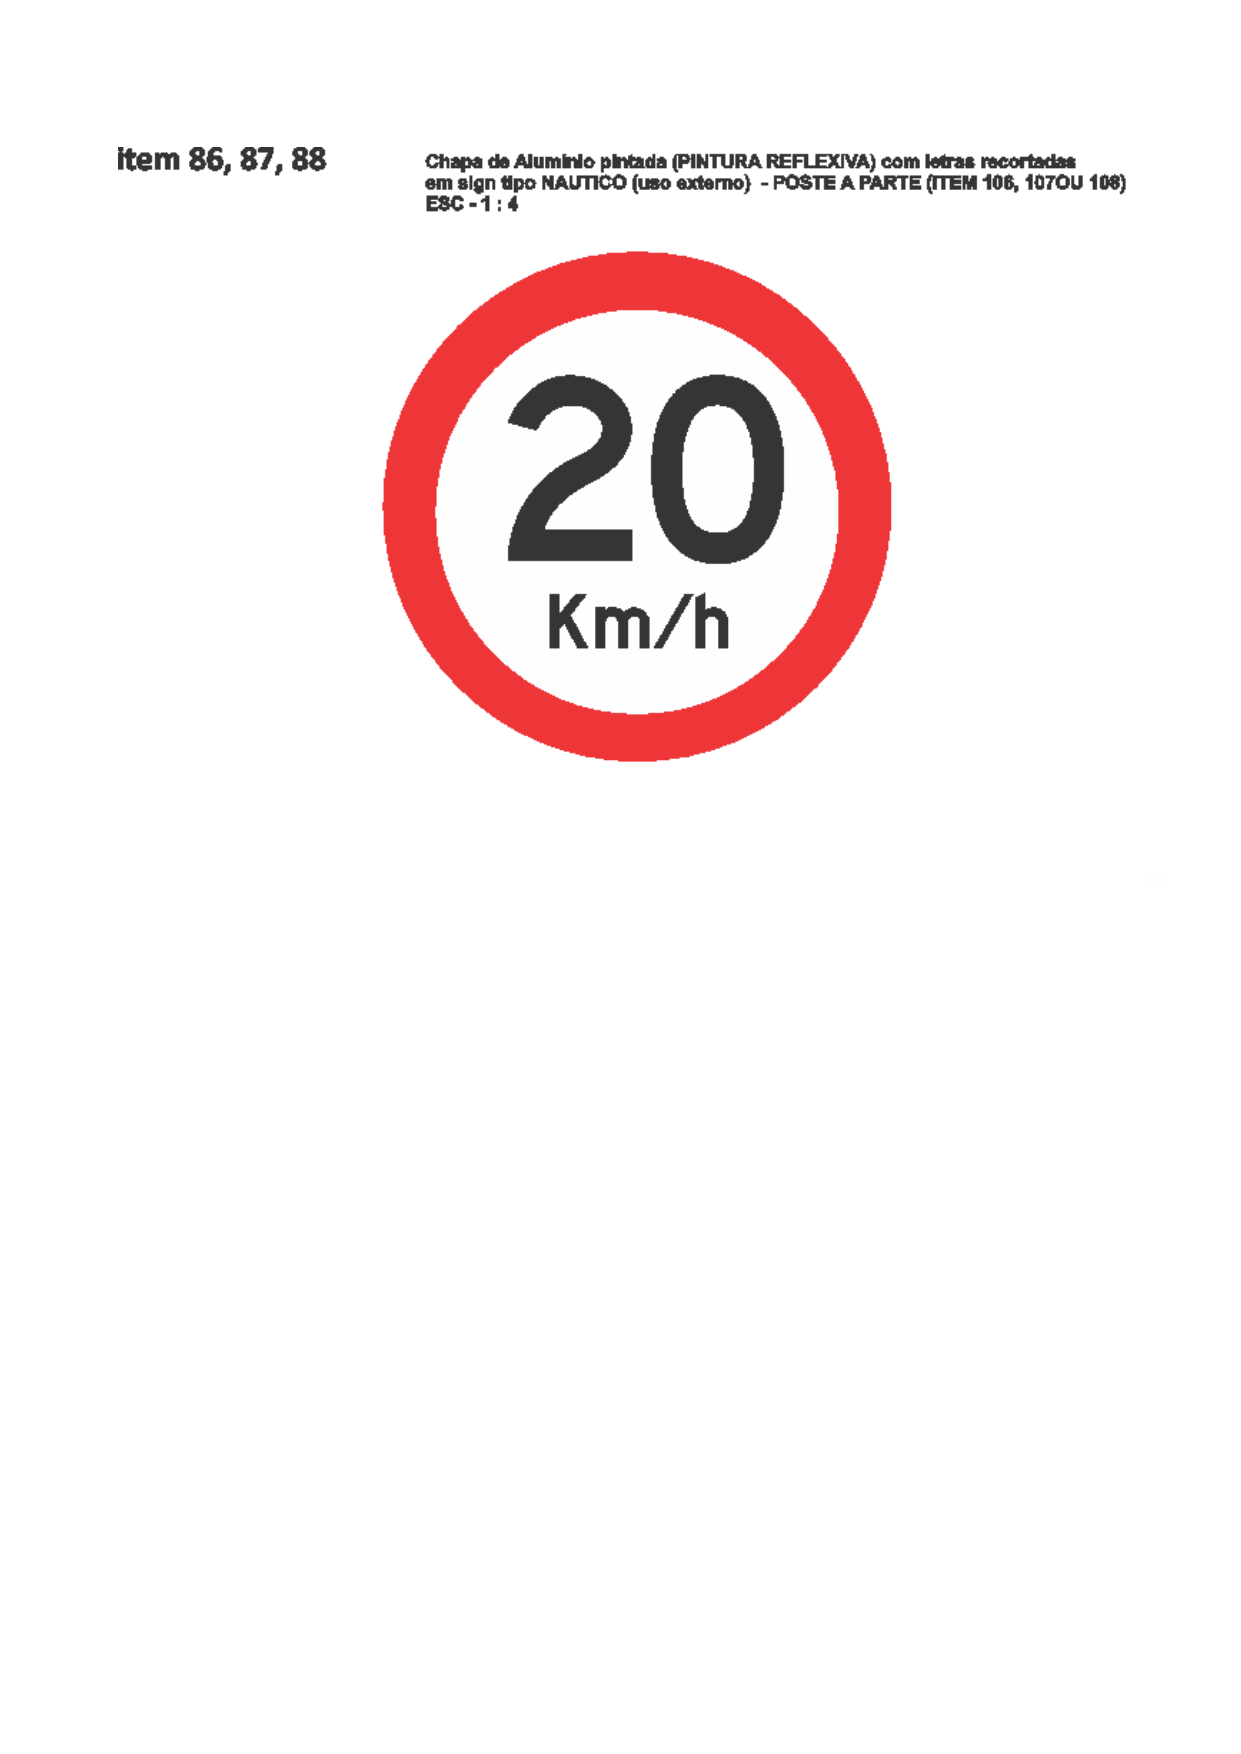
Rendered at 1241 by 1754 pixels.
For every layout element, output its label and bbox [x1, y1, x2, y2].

picture [118, 147, 1163, 888]
